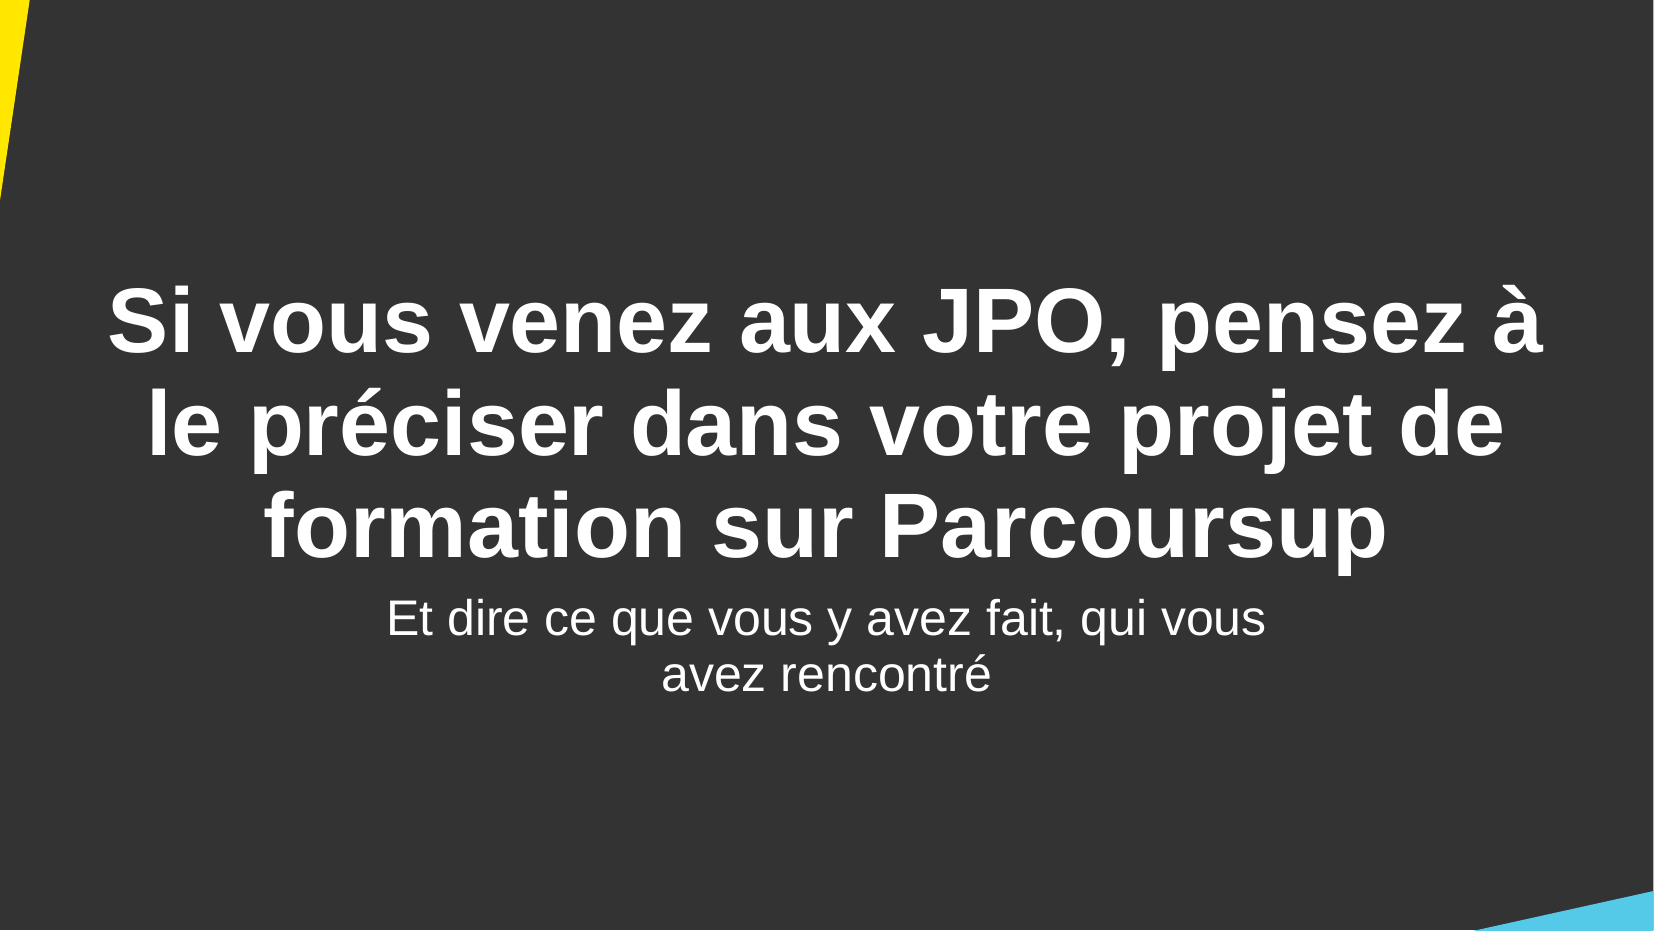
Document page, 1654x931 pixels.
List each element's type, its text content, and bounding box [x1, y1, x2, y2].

text_box [0, 0, 30, 201]
text_box Et dire ce que vous y avez fait, qui vous avez rencontré [347, 583, 1307, 710]
title Si vous venez aux JPO, pensez à le préciser dans votre projet de formation sur Parcoursup [82, 246, 1571, 601]
text_box [1472, 890, 1654, 931]
